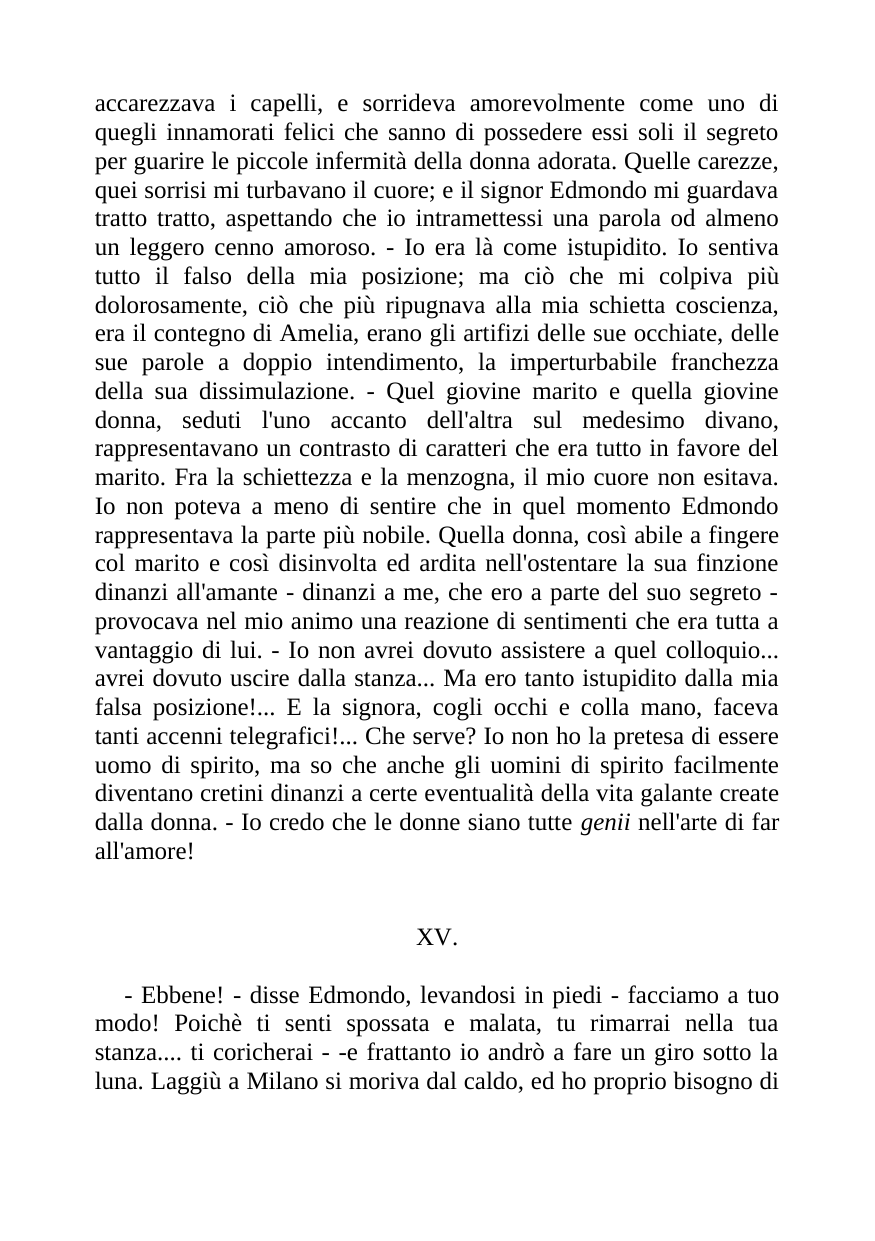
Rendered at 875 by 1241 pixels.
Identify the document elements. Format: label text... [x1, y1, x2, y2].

text - Ebbene! - disse Edmondo, levandosi in piedi - facciamo a tuo modo! Poichè ti senti spossata e malata, tu rimarrai nella tua stanza.... ti coricherai - -e frattanto io andrò a fare un giro sotto la luna. Laggiù a Milano si moriva dal caldo, ed ho proprio bisogno di [94, 980, 779, 1095]
text XV. [94, 922, 779, 951]
text accarezzava i capelli, e sorrideva amorevolmente come uno di quegli innamorati felici che sanno di possedere essi soli il segreto per guarire le piccole infermità della donna adorata. Quelle carezze, quei sorrisi mi turbavano il cuore; e il signor Edmondo mi guardava tratto tratto, aspettando che io intramettessi una parola od almeno un leggero cenno amoroso. - Io era là come istupidito. Io sentiva tutto il falso della mia posizione; ma ciò che mi colpiva più dolorosamente, ciò che più ripugnava alla mia schietta coscienza, era il contegno di Amelia, erano gli artifizi delle sue occhiate, delle sue parole a doppio intendimento, la imperturbabile franchezza della sua dissimulazione. - Quel giovine marito e quella giovine donna, seduti l'uno accanto dell'altra sul medesimo divano, rappresentavano un contrasto di caratteri che era tutto in favore del marito. Fra la schiettezza e la menzogna, il mio cuore non esitava. Io non poteva a meno di sentire che in quel momento Edmondo rappresentava la parte più nobile. Quella donna, così abile a fingere col marito e così disinvolta ed ardita nell'ostentare la sua finzione dinanzi all'amante - dinanzi a me, che ero a parte del suo segreto - provocava nel mio animo una reazione di sentimenti che era tutta a vantaggio di lui. - Io non avrei dovuto assistere a quel colloquio... avrei dovuto uscire dalla stanza... Ma ero tanto istupidito dalla mia falsa posizione!... E la signora, cogli occhi e colla mano, faceva tanti accenni telegrafici!... Che serve? Io non ho la pretesa di essere uomo di spirito, ma so che anche gli uomini di spirito facilmente diventano cretini dinanzi a certe eventualità della vita galante create dalla donna. - Io credo che le donne siano tutte genii nell'arte di far all'amore! [94, 88, 779, 865]
